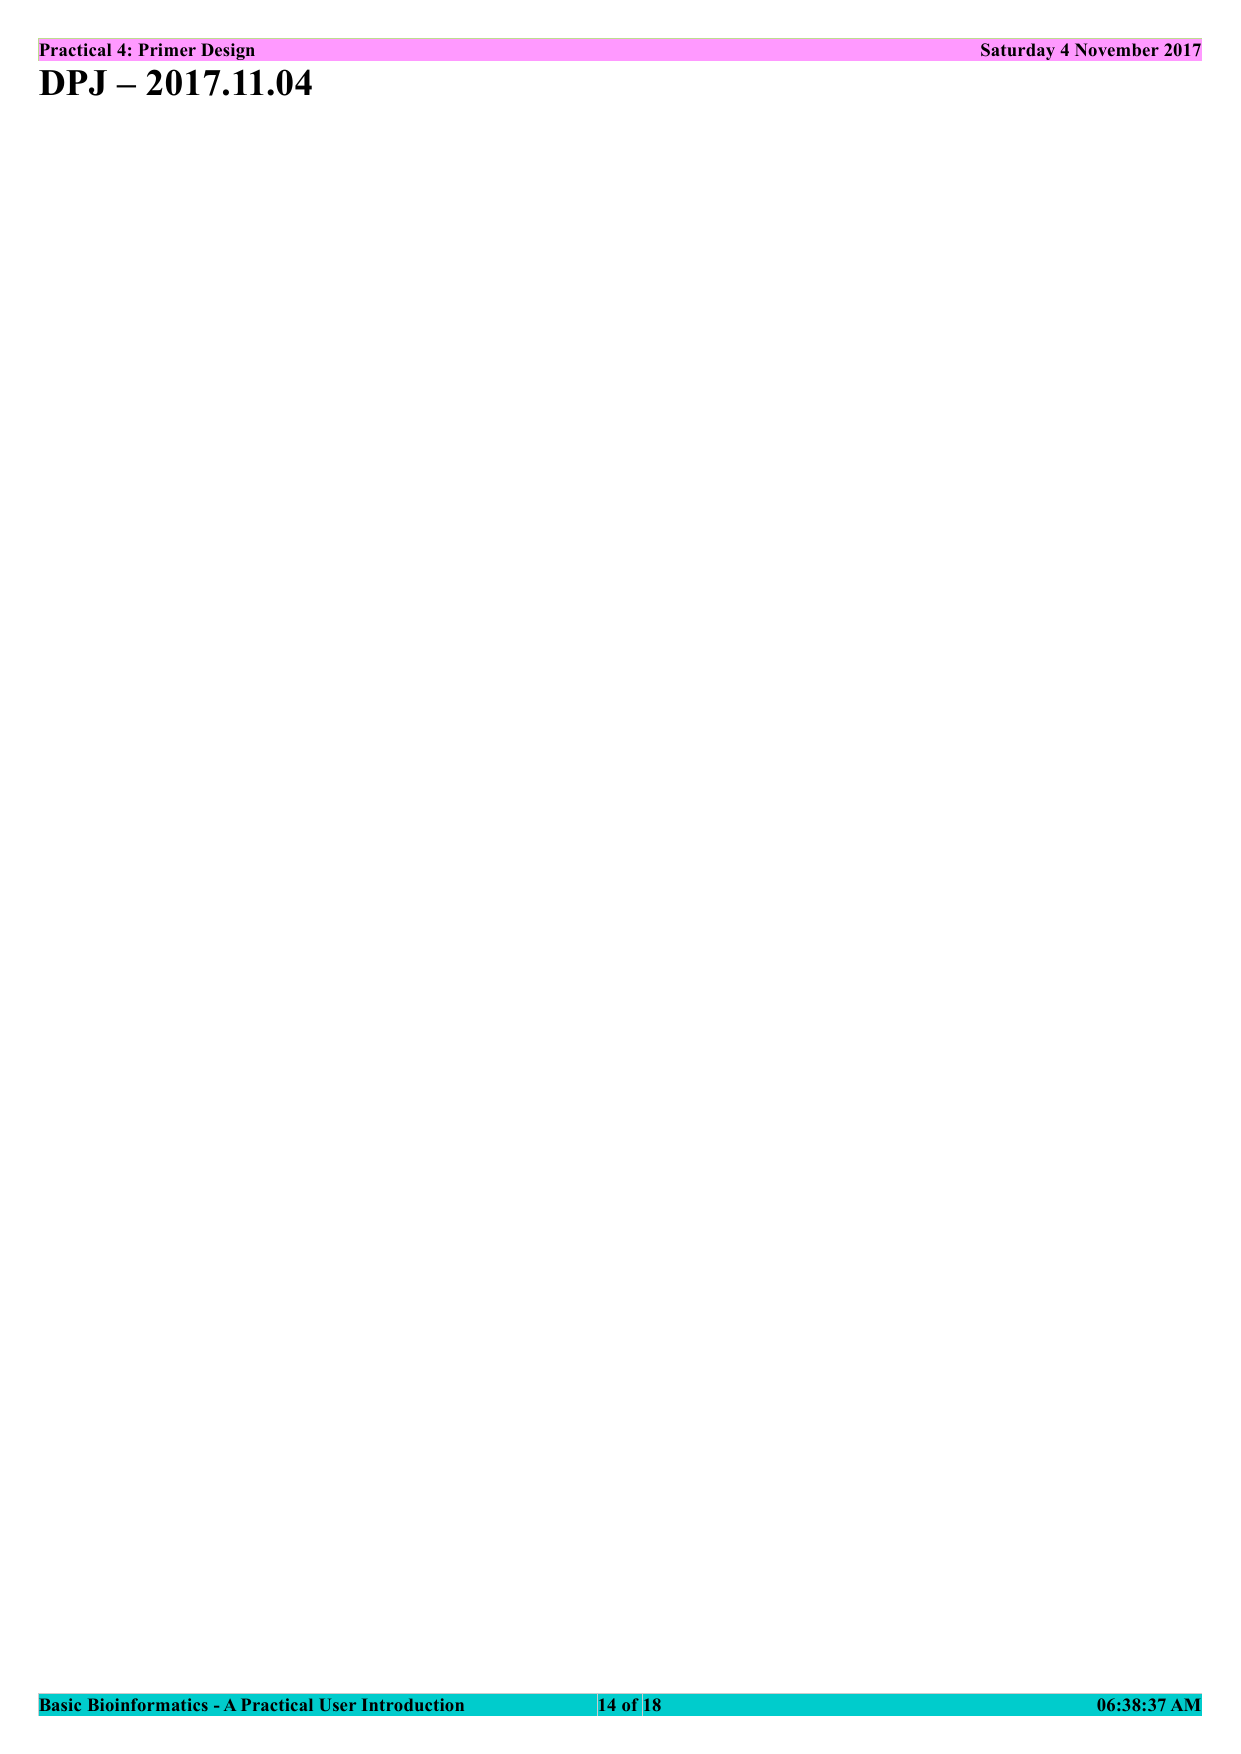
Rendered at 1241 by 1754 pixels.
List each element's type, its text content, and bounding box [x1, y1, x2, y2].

text DPJ – 2017.11.04 [38, 61, 1202, 103]
